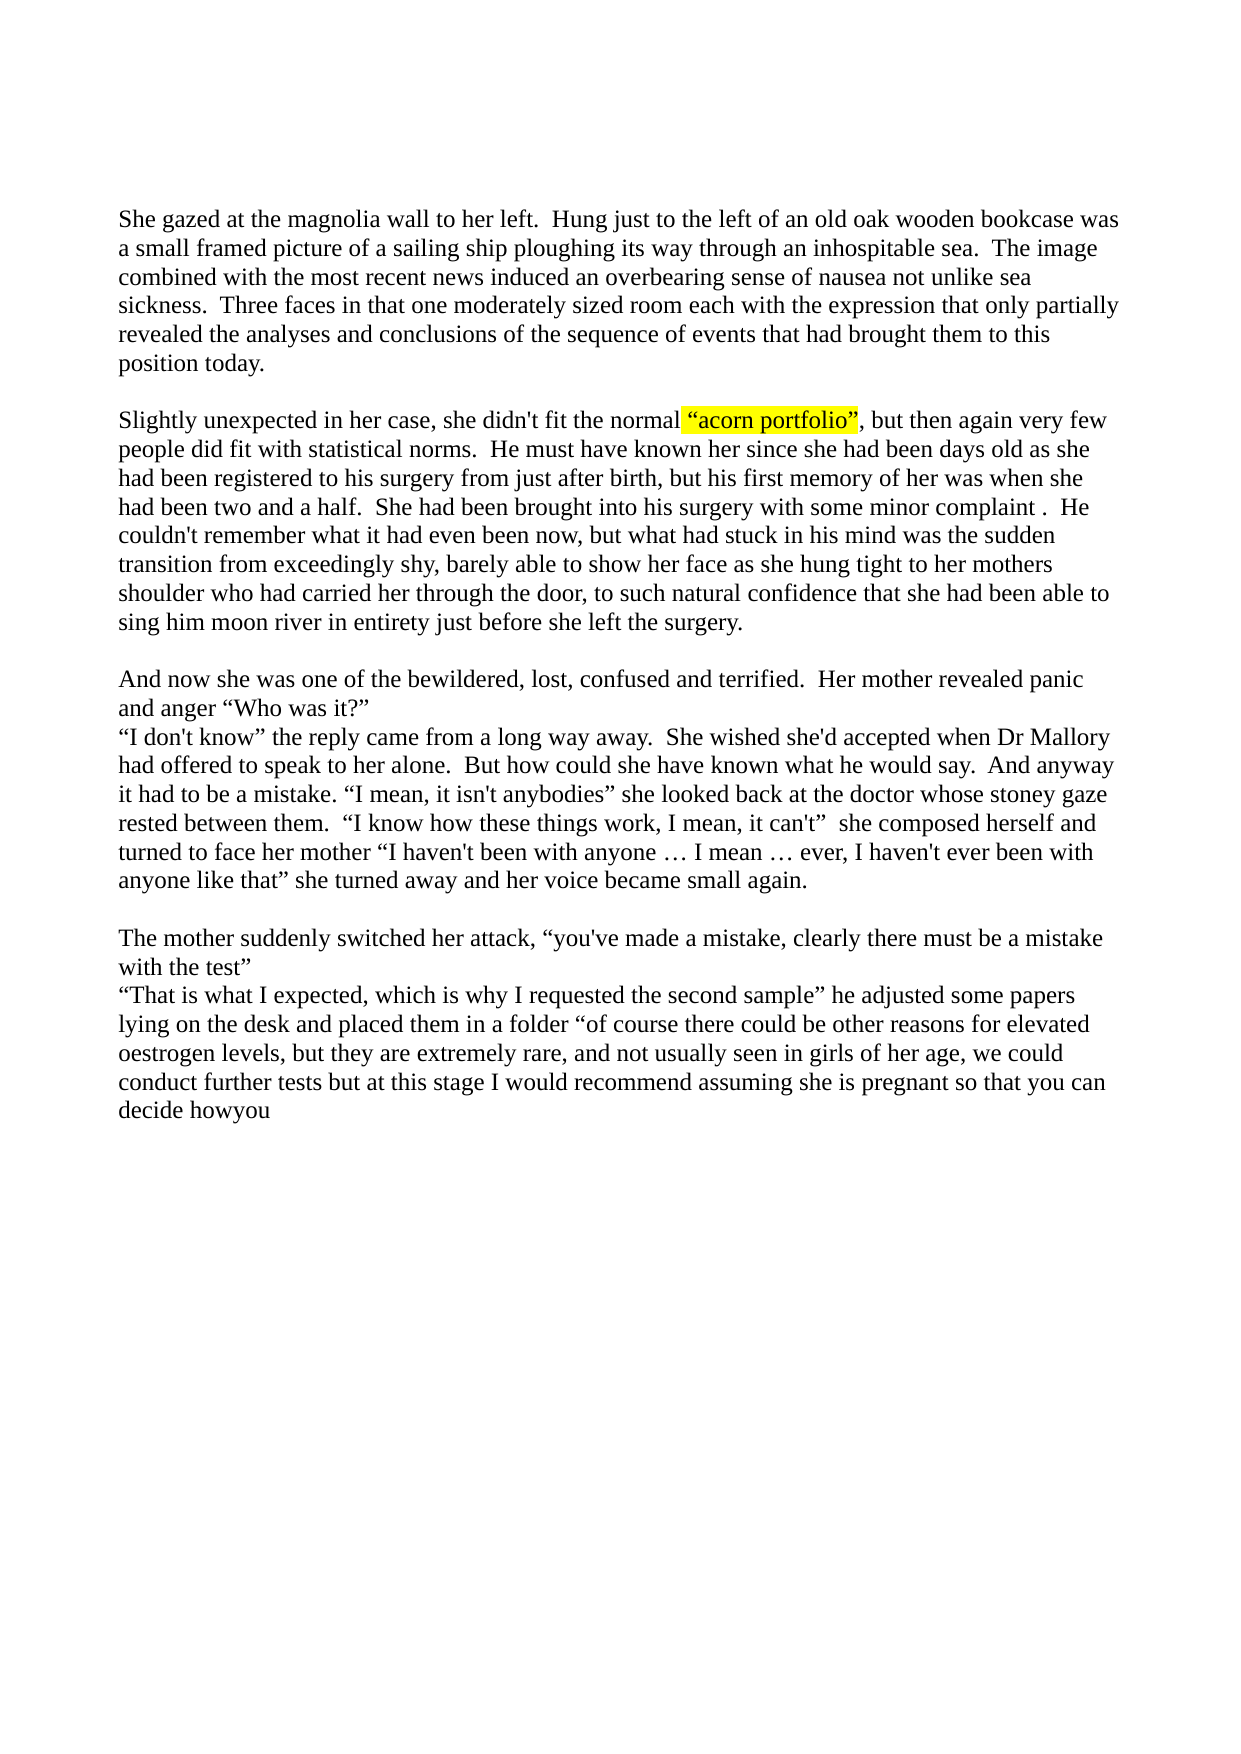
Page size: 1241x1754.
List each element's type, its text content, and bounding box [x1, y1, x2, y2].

text The mother suddenly switched her attack, “you've made a mistake, clearly there must be a mistake with the test” [118, 923, 1122, 981]
text “That is what I expected, which is why I requested the second sample” he adjusted some papers lying on the desk and placed them in a folder “of course there could be other reasons for elevated oestrogen levels, but they are extremely rare, and not usually seen in girls of her age, we could conduct further tests but at this stage I would recommend assuming she is pregnant so that you can decide howyou [118, 981, 1122, 1124]
text “I don't know” the reply came from a long way away. She wished she'd accepted when Dr Mallory had offered to speak to her alone. But how could she have known what he would say. And anyway it had to be a mistake. “I mean, it isn't anybodies” she looked back at the doctor whose stoney gaze rested between them. “I know how these things work, I mean, it can't” she composed herself and turned to face her mother “I haven't been with anyone … I mean … ever, I haven't ever been with anyone like that” she turned away and her voice became small again. [118, 722, 1122, 894]
text Slightly unexpected in her case, she didn't fit the normal “acorn portfolio”, but then again very few people did fit with statistical norms. He must have known her since she had been days old as she had been registered to his surgery from just after birth, but his first memory of her was when she had been two and a half. She had been brought into his surgery with some minor complaint . He couldn't remember what it had even been now, but what had stuck in his mind was the sudden transition from exceedingly shy, barely able to show her face as she hung tight to her mothers shoulder who had carried her through the door, to such natural confidence that she had been able to sing him moon river in entirety just before she left the surgery. [118, 406, 1122, 636]
text And now she was one of the bewildered, lost, confused and terrified. Her mother revealed panic and anger “Who was it?” [118, 664, 1122, 722]
text She gazed at the magnolia wall to her left. Hung just to the left of an old oak wooden bookcase was a small framed picture of a sailing ship ploughing its way through an inhospitable sea. The image combined with the most recent news induced an overbearing sense of nausea not unlike sea sickness. Three faces in that one moderately sized room each with the expression that only partially revealed the analyses and conclusions of the sequence of events that had brought them to this position today. [118, 204, 1122, 377]
